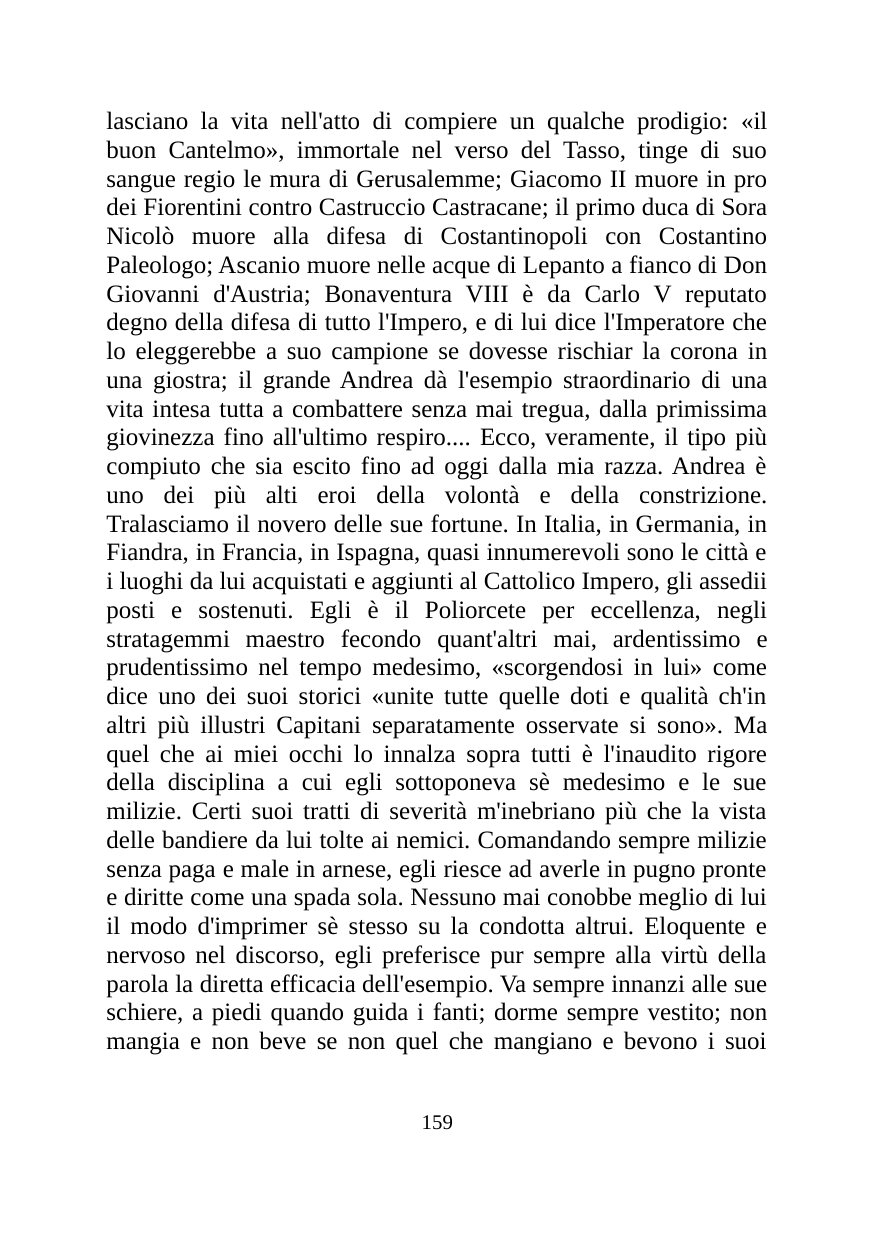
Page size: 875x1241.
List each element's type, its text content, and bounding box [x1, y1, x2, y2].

text lasciano la vita nell'atto di compiere un qualche prodigio: «il buon Cantelmo», immortale nel verso del Tasso, tinge di suo sangue regio le mura di Gerusalemme; Giacomo II muore in pro dei Fiorentini contro Castruccio Castracane; il primo duca di Sora Nicolò muore alla difesa di Costantinopoli con Costantino Paleologo; Ascanio muore nelle acque di Lepanto a fianco di Don Giovanni d'Austria; Bonaventura VIII è da Carlo V reputato degno della difesa di tutto l'Impero, e di lui dice l'Imperatore che lo eleggerebbe a suo campione se dovesse rischiar la corona in una giostra; il grande Andrea dà l'esempio straordinario di una vita intesa tutta a combattere senza mai tregua, dalla primissima giovinezza fino all'ultimo respiro.... Ecco, veramente, il tipo più compiuto che sia escito fino ad oggi dalla mia razza. Andrea è uno dei più alti eroi della volontà e della constrizione. Tralasciamo il novero delle sue fortune. In Italia, in Germania, in Fiandra, in Francia, in Ispagna, quasi innumerevoli sono le città e i luoghi da lui acquistati e aggiunti al Cattolico Impero, gli assedii posti e sostenuti. Egli è il Poliorcete per eccellenza, negli stratagemmi maestro fecondo quant'altri mai, ardentissimo e prudentissimo nel tempo medesimo, «scorgendosi in lui» come dice uno dei suoi storici «unite tutte quelle doti e qualità ch'in altri più illustri Capitani separatamente osservate si sono». Ma quel che ai miei occhi lo innalza sopra tutti è l'inaudito rigore della disciplina a cui egli sottoponeva sè medesimo e le sue milizie. Certi suoi tratti di severità m'inebriano più che la vista delle bandiere da lui tolte ai nemici. Comandando sempre milizie senza paga e male in arnese, egli riesce ad averle in pugno pronte e diritte come una spada sola. Nessuno mai conobbe meglio di lui il modo d'imprimer sè stesso su la condotta altrui. Eloquente e nervoso nel discorso, egli preferisce pur sempre alla virtù della parola la diretta efficacia dell'esempio. Va sempre innanzi alle sue schiere, a piedi quando guida i fanti; dorme sempre vestito; non mangia e non beve se non quel che mangiano e bevono i suoi [106, 106, 768, 1055]
